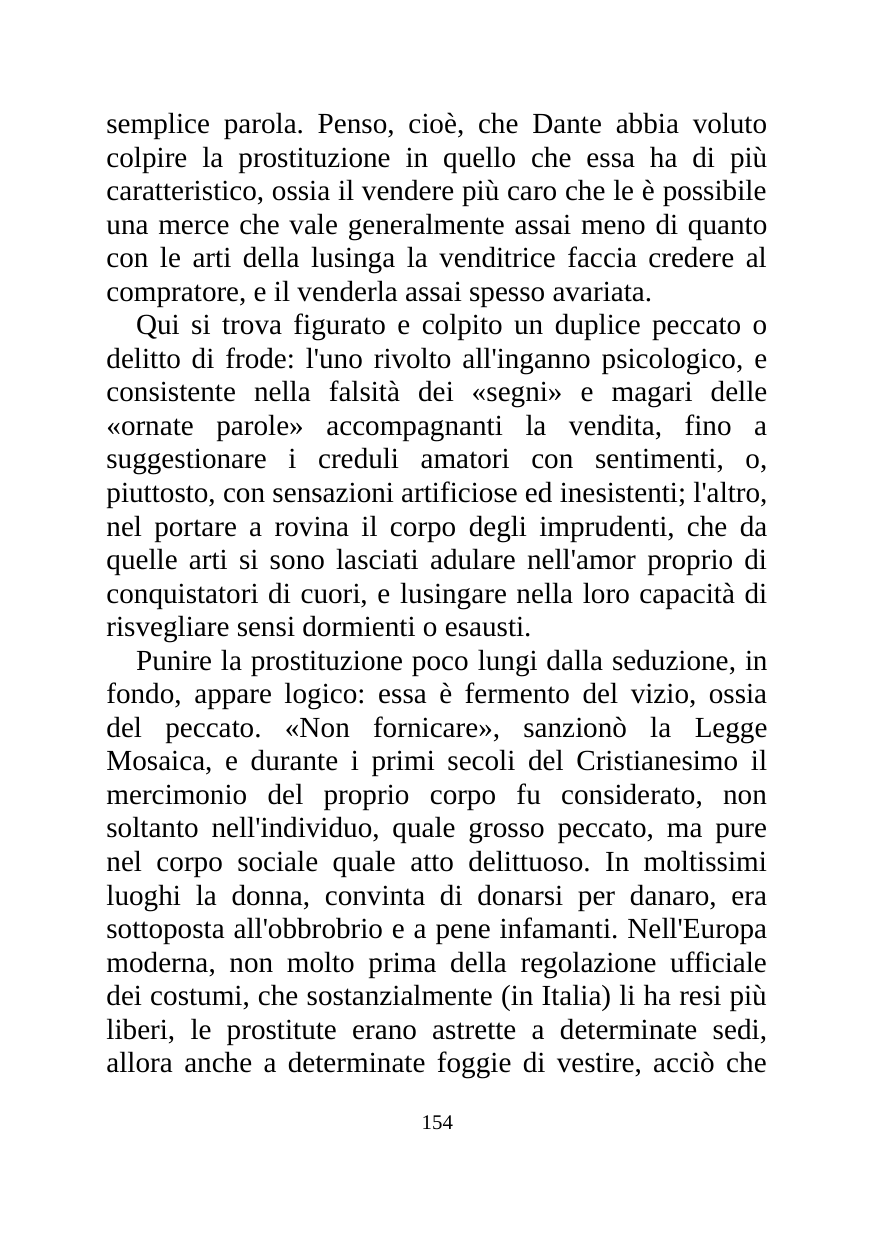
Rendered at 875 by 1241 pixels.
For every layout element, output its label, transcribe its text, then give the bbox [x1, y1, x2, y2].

text Qui si trova figurato e colpito un duplice peccato o delitto di frode: l'uno rivolto all'inganno psicologico, e consistente nella falsità dei «segni» e magari delle «ornate parole» accompagnanti la vendita, fino a suggestionare i creduli amatori con sentimenti, o, piuttosto, con sensazioni artificiose ed inesistenti; l'altro, nel portare a rovina il corpo degli imprudenti, che da quelle arti si sono lasciati adulare nell'amor proprio di conquistatori di cuori, e lusingare nella loro capacità di risvegliare sensi dormienti o esausti. [106, 307, 768, 643]
text Punire la prostituzione poco lungi dalla seduzione, in fondo, appare logico: essa è fermento del vizio, ossia del peccato. «Non fornicare», sanzionò la Legge Mosaica, e durante i primi secoli del Cristianesimo il mercimonio del proprio corpo fu considerato, non soltanto nell'individuo, quale grosso peccato, ma pure nel corpo sociale quale atto delittuoso. In moltissimi luoghi la donna, convinta di donarsi per danaro, era sottoposta all'obbrobrio e a pene infamanti. Nell'Europa moderna, non molto prima della regolazione ufficiale dei costumi, che sostanzialmente (in Italia) li ha resi più liberi, le prostitute erano astrette a determinate sedi, allora anche a determinate foggie di vestire, acciò che [106, 643, 768, 1079]
text semplice parola. Penso, cioè, che Dante abbia voluto colpire la prostituzione in quello che essa ha di più caratteristico, ossia il vendere più caro che le è possibile una merce che vale generalmente assai meno di quanto con le arti della lusinga la venditrice faccia credere al compratore, e il venderla assai spesso avariata. [106, 106, 768, 307]
